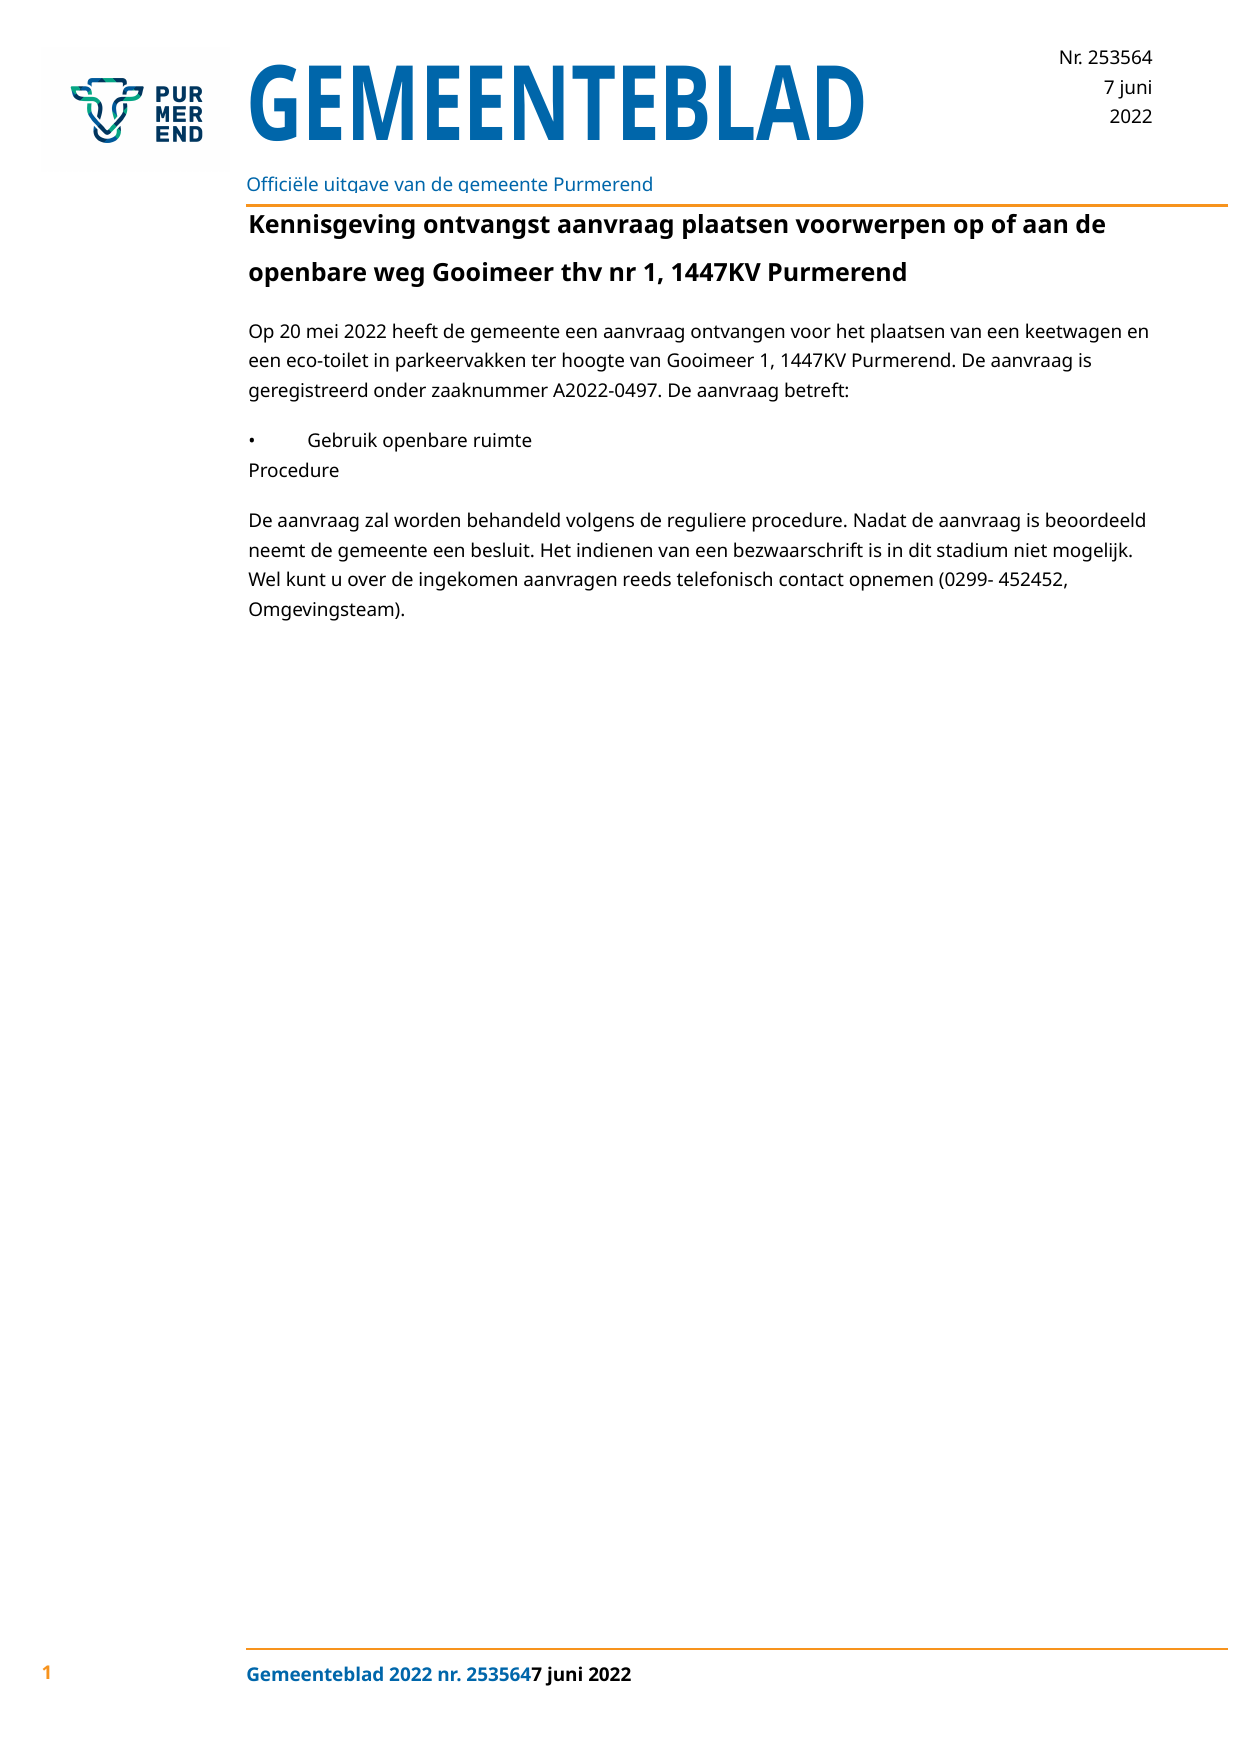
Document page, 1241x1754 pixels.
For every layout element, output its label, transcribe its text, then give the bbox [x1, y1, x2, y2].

text Op 20 mei 2022 heeft de gemeente een aanvraag ontvangen voor het plaatsen van een keetwagen en een eco-toilet in parkeervakken ter hoogte van Gooimeer 1, 1447KV Purmerend. De aanvraag is geregistreerd onder zaaknummer A2022-0497. De aanvraag betreft: [248, 318, 1152, 403]
text De aanvraag zal worden behandeld volgens de reguliere procedure. Nadat de aanvraag is beoordeeld neemt de gemeente een besluit. Het indienen van een bezwaarschrift is in dit stadium niet mogelijk. Wel kunt u over de ingekomen aanvragen reeds telefonisch contact opnemen (0299- 452452, Omgevingsteam). [248, 507, 1152, 622]
list Gebruik openbare ruimte [248, 427, 1152, 453]
picture [41, 47, 231, 172]
text Procedure [248, 457, 1152, 483]
text Kennisgeving ontvangst aanvraag plaatsen voorwerpen op of aan de openbare weg Gooimeer thv nr 1, 1447KV Purmerend [248, 207, 1152, 288]
